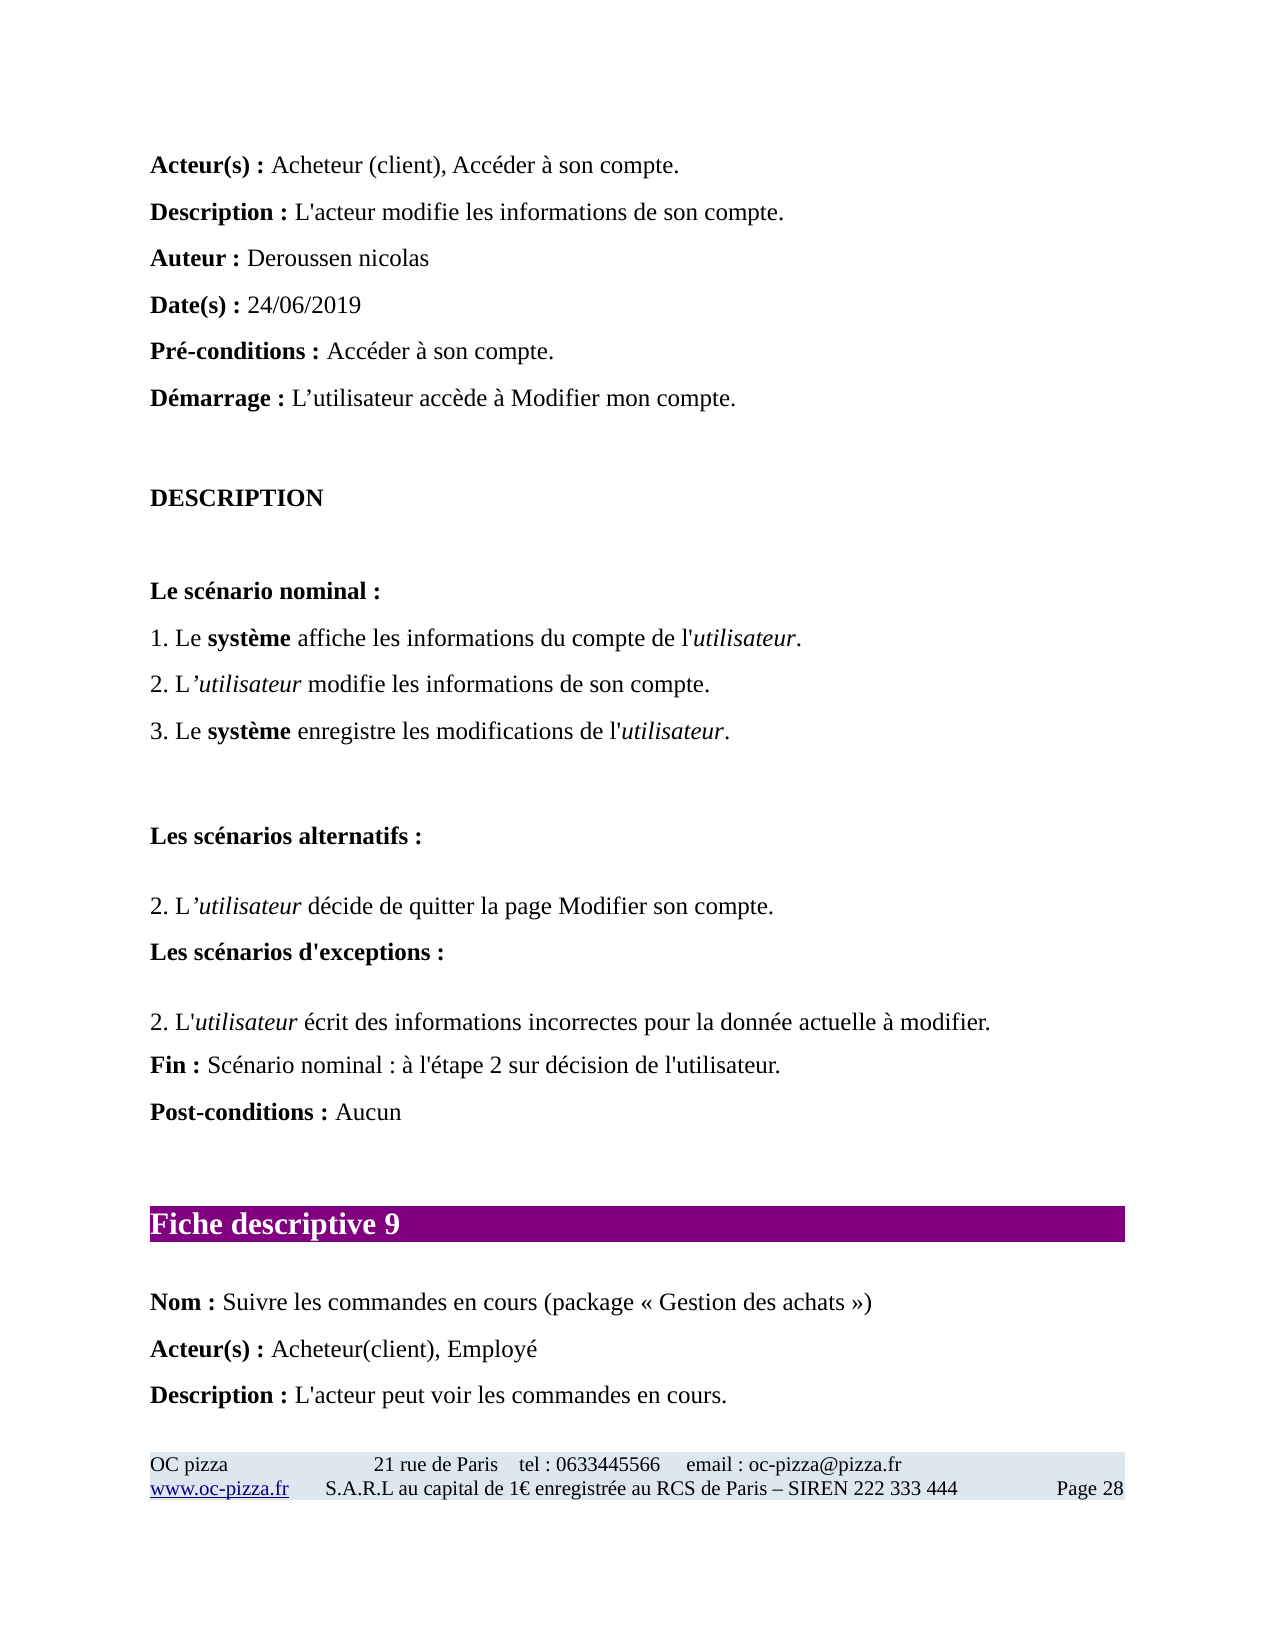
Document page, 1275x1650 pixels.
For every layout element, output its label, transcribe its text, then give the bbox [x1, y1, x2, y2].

text Acteur(s) : Acheteur (client), Accéder à son compte. Description : L'acteur modifie les informations de son compte. Auteur : Deroussen nicolas Date(s) : 24/06/2019 [150, 150, 1125, 318]
text 2. L'utilisateur écrit des informations incorrectes pour la donnée actuelle à modifier. [150, 1007, 1125, 1036]
text Fiche descriptive 9 [150, 1206, 1125, 1242]
text Fin : Scénario nominal : à l'étape 2 sur décision de l'utilisateur. [150, 1050, 1125, 1079]
text DESCRIPTION [150, 483, 1125, 512]
text Les scénarios alternatifs : [150, 821, 1125, 849]
text Nom : Suivre les commandes en cours (package « Gestion des achats ») Acteur(s) : Acheteur(client), Employé Description : L'acteur peut voir les commandes en cours. [150, 1287, 1125, 1409]
text 1. Le système affiche les informations du compte de l'utilisateur. 2. L’utilisateur modifie les informations de son compte. 3. Le système enregistre les modifications de l'utilisateur. [150, 623, 1125, 745]
text Pré-conditions : Accéder à son compte. Démarrage : L’utilisateur accède à Modifier mon compte. [150, 336, 1125, 412]
text Post-conditions : Aucun [150, 1097, 1125, 1126]
text 2. L’utilisateur décide de quitter la page Modifier son compte. [150, 891, 1125, 919]
text Le scénario nominal : [150, 576, 1125, 605]
text Les scénarios d'exceptions : [150, 937, 1125, 966]
